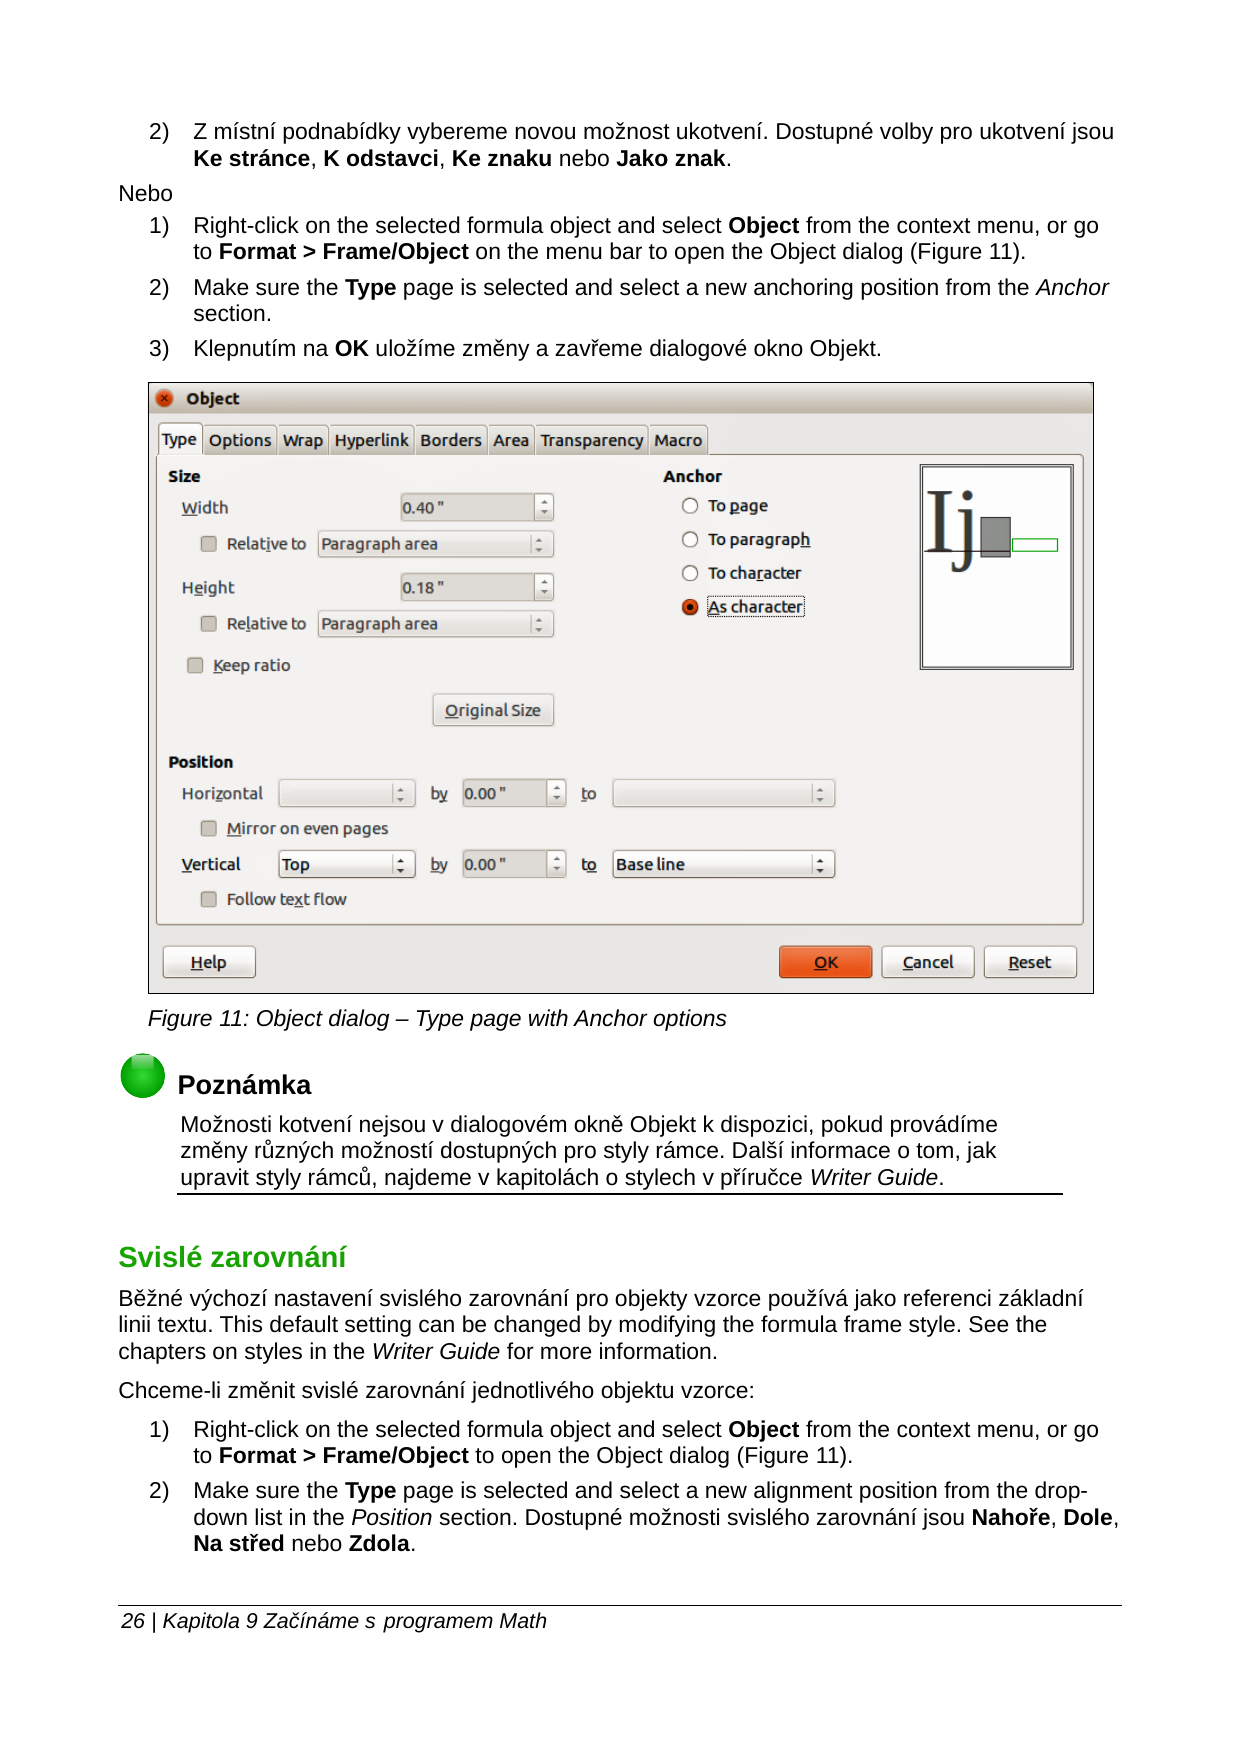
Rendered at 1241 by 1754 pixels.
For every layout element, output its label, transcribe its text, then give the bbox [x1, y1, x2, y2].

picture [149, 383, 1093, 993]
text Figure 11: Object dialog – Type page with Anchor options [148, 1005, 1093, 1032]
list Chceme-li změnit svislé zarovnání jednotlivého objektu vzorce: [118, 1377, 1122, 1403]
list Right-click on the selected formula object and select Object from the context menu, or go to Format > Frame/Object on the menu bar to open the Object dialog (Figure 11). [169, 212, 1122, 265]
list Klepnutím na OK uložíme změny a zavřeme dialogové okno Objekt. [169, 335, 1122, 361]
text Běžné výchozí nastavení svislého zarovnání pro objekty vzorce používá jako referenci základní linii textu. This default setting can be changed by modifying the formula frame style. See the chapters on styles in the Writer Guide for more information. [118, 1285, 1122, 1364]
subtitle Svislé zarovnání [118, 1240, 1122, 1273]
subtitle Poznámka [118, 1051, 1122, 1100]
list Make sure the Type page is selected and select a new alignment position from the drop-down list in the Position section. Dostupné možnosti svislého zarovnání jsou Nahoře, Dole, Na střed nebo Zdola. [169, 1477, 1122, 1556]
list Right-click on the selected formula object and select Object from the context menu, or go to Format > Frame/Object to open the Object dialog (Figure 11). [169, 1416, 1122, 1468]
list Make sure the Type page is selected and select a new anchoring position from the Anchor section. [169, 273, 1122, 326]
text Nebo [118, 180, 1122, 206]
list Z místní podnabídky vybereme novou možnost ukotvení. Dostupné volby pro ukotvení jsou Ke stránce, K odstavci, Ke znaku nebo Jako znak. [169, 118, 1122, 171]
text Možnosti kotvení nejsou v dialogovém okně Objekt k dispozici, pokud provádíme změny různých možností dostupných pro styly rámce. Další informace o tom, jak upravit styly rámců, najdeme v kapitolách o stylech v příručce Writer Guide. [177, 1108, 1063, 1193]
